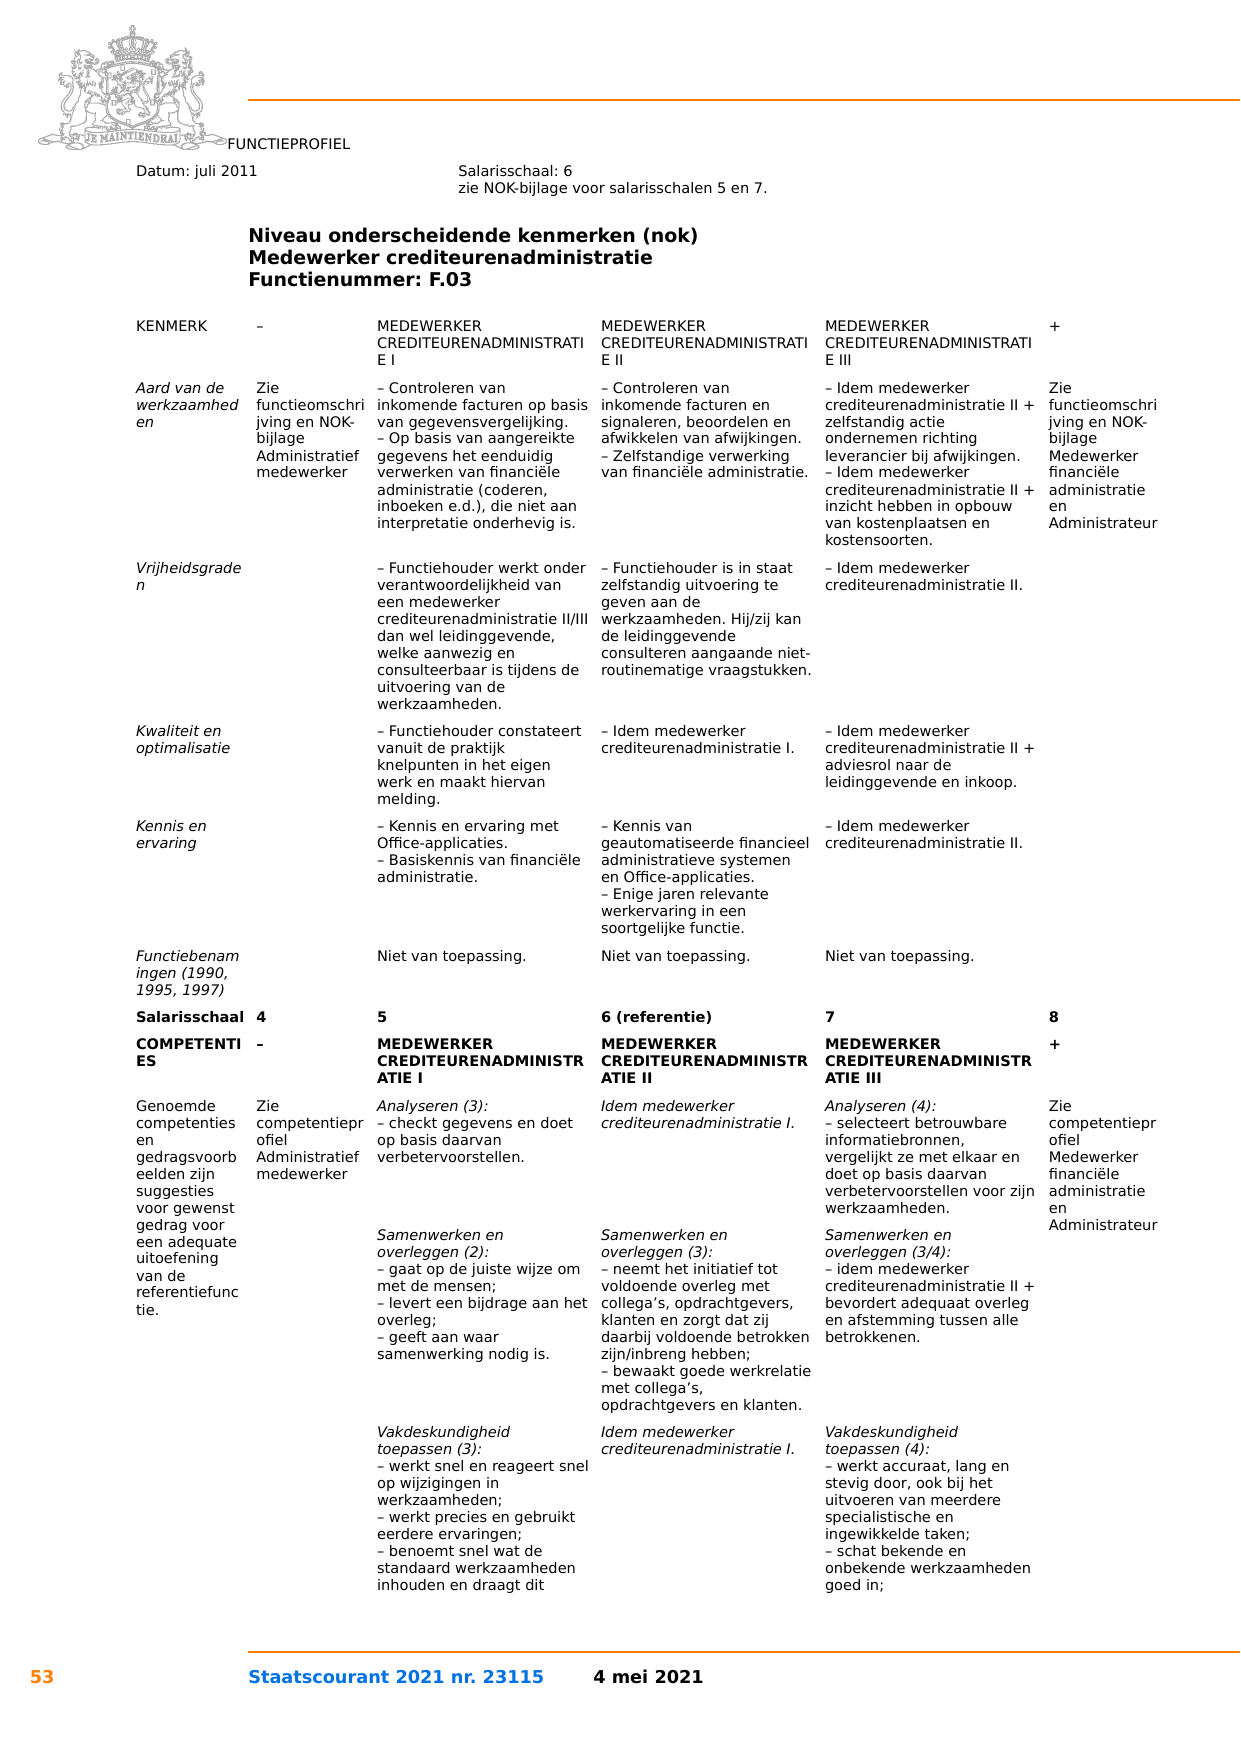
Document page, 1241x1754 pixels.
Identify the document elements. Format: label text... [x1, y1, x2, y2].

table_header MEDEWERKER CREDITEURENADMINISTRATIE II [596, 314, 818, 374]
table_cell – Idem medewerker crediteurenadministratie II + adviesrol naar de leidinggevende en inkoop. [819, 718, 1042, 812]
table_header MEDEWERKER CREDITEURENADMINISTRATIE I [371, 314, 594, 374]
table_cell Idem medewerker crediteurenadministratie I. [596, 1093, 818, 1221]
table_cell MEDEWERKER CREDITEURENADMINISTRATIE III [819, 1032, 1042, 1092]
table_cell Zie functieomschrijving en NOK-bijlage Administratief medewerker [251, 375, 370, 1003]
table_cell Zie functieomschrijving en NOK-bijlage Medewerker financiële administratie en Administrateur [1043, 375, 1163, 1003]
table_cell Vrijheidsgraden [131, 555, 250, 717]
table_header FUNCTIEPROFIEL [131, 131, 1163, 157]
table_cell – Idem medewerker crediteurenadministratie II. [819, 555, 1042, 717]
text Medewerker crediteurenadministratie [248, 247, 1163, 268]
table_cell – Kennis en ervaring met Office-applicaties. – Basiskennis van financiële administratie. [371, 814, 594, 942]
table_cell Genoemde competenties en gedragsvoorbeelden zijn suggesties voor gewenst gedrag voor een adequate uitoefening van de referentiefunctie. [131, 1093, 250, 1598]
text Niveau onderscheidende kenmerken (nok) [248, 224, 1163, 247]
table_cell Niet van toepassing. [371, 943, 594, 1003]
table_cell Vakdeskundigheid toepassen (3): – werkt snel en reageert snel op wijzigingen in werkzaamheden; – werkt precies en gebruikt eerdere ervaringen; – benoemt snel wat de standaard werkzaamheden inhouden en draagt dit [371, 1419, 594, 1598]
table_cell Zie competentieprofiel Medewerker financiële administratie en Administrateur [1043, 1093, 1163, 1598]
table_cell 8 [1043, 1004, 1163, 1031]
table_cell Idem medewerker crediteurenadministratie I. [596, 1419, 818, 1598]
text Functienummer: F.03 [248, 268, 1163, 291]
table_cell Vakdeskundigheid toepassen (4): – werkt accuraat, lang en stevig door, ook bij het uitvoeren van meerdere specialistische en ingewikkelde taken; – schat bekende en onbekende werkzaamheden goed in; [819, 1419, 1042, 1598]
table_cell Kwaliteit en optimalisatie [131, 718, 250, 812]
table_cell Samenwerken en overleggen (3): – neemt het initiatief tot voldoende overleg met collega’s, opdrachtgevers, klanten en zorgt dat zij daarbij voldoende betrokken zijn/inbreng hebben; – bewaakt goede werkrelatie met collega’s, opdrachtgevers en klanten. [596, 1222, 818, 1418]
table_header MEDEWERKER CREDITEURENADMINISTRATIE III [819, 314, 1042, 374]
table_cell – Idem medewerker crediteurenadministratie II + zelfstandig actie ondernemen richting leverancier bij afwijkingen. – Idem medewerker crediteurenadministratie II + inzicht hebben in opbouw van kostenplaatsen en kostensoorten. [819, 375, 1042, 554]
table_cell Analyseren (4): – selecteert betrouwbare informatiebronnen, vergelijkt ze met elkaar en doet op basis daarvan verbetervoorstellen voor zijn werkzaamheden. [819, 1093, 1042, 1221]
picture [38, 25, 227, 150]
table_cell Datum: juli 2011 [131, 158, 452, 202]
table_cell Niet van toepassing. [596, 943, 818, 1003]
table_cell – Functiehouder is in staat zelfstandig uitvoering te geven aan de werkzaamheden. Hij/zij kan de leidinggevende consulteren aangaande niet-routinematige vraagstukken. [596, 555, 818, 717]
table_cell Samenwerken en overleggen (3/4): – idem medewerker crediteurenadministratie II + bevordert adequaat overleg en afstemming tussen alle betrokkenen. [819, 1222, 1042, 1418]
table_cell 5 [371, 1004, 594, 1031]
table_cell 7 [819, 1004, 1042, 1031]
table_header + [1043, 314, 1163, 374]
table_cell COMPETENTIES [131, 1032, 250, 1092]
table_cell – [251, 1032, 370, 1092]
table_cell + [1043, 1032, 1163, 1092]
table_cell – Idem medewerker crediteurenadministratie I. [596, 718, 818, 812]
table_cell Samenwerken en overleggen (2): – gaat op de juiste wijze om met de mensen; – levert een bijdrage aan het overleg; – geeft aan waar samenwerking nodig is. [371, 1222, 594, 1418]
table_cell MEDEWERKER CREDITEURENADMINISTRATIE I [371, 1032, 594, 1092]
table_header – [251, 314, 370, 374]
table_cell – Controleren van inkomende facturen op basis van gegevensvergelijking. – Op basis van aangereikte gegevens het eenduidig verwerken van financiële administratie (coderen, inboeken e.d.), die niet aan interpretatie onderhevig is. [371, 375, 594, 554]
table_header KENMERK [131, 314, 250, 374]
table_cell Analyseren (3): – checkt gegevens en doet op basis daarvan verbetervoorstellen. [371, 1093, 594, 1221]
table_cell Zie competentieprofiel Administratief medewerker [251, 1093, 370, 1598]
table_cell – Idem medewerker crediteurenadministratie II. [819, 814, 1042, 942]
table_cell – Controleren van inkomende facturen en signaleren, beoordelen en afwikkelen van afwijkingen. – Zelfstandige verwerking van financiële administratie. [596, 375, 818, 554]
table_cell – Functiehouder constateert vanuit de praktijk knelpunten in het eigen werk en maakt hiervan melding. [371, 718, 594, 812]
table_cell MEDEWERKER CREDITEURENADMINISTRATIE II [596, 1032, 818, 1092]
table_cell 6 (referentie) [596, 1004, 818, 1031]
table_cell – Kennis van geautomatiseerde financieel administratieve systemen en Office-applicaties. – Enige jaren relevante werkervaring in een soortgelijke functie. [596, 814, 818, 942]
table_cell 4 [251, 1004, 370, 1031]
table_cell Salarisschaal [131, 1004, 250, 1031]
table_cell Niet van toepassing. [819, 943, 1042, 1003]
table_cell Kennis en ervaring [131, 814, 250, 942]
table_cell Salarisschaal: 6 zie NOK-bijlage voor salarisschalen 5 en 7. [453, 158, 1163, 202]
table_cell Aard van de werkzaamheden [131, 375, 250, 554]
table_cell – Functiehouder werkt onder verantwoordelijkheid van een medewerker crediteurenadministratie II/III dan wel leidinggevende, welke aanwezig en consulteerbaar is tijdens de uitvoering van de werkzaamheden. [371, 555, 594, 717]
table_cell Functiebenamingen (1990, 1995, 1997) [131, 943, 250, 1003]
